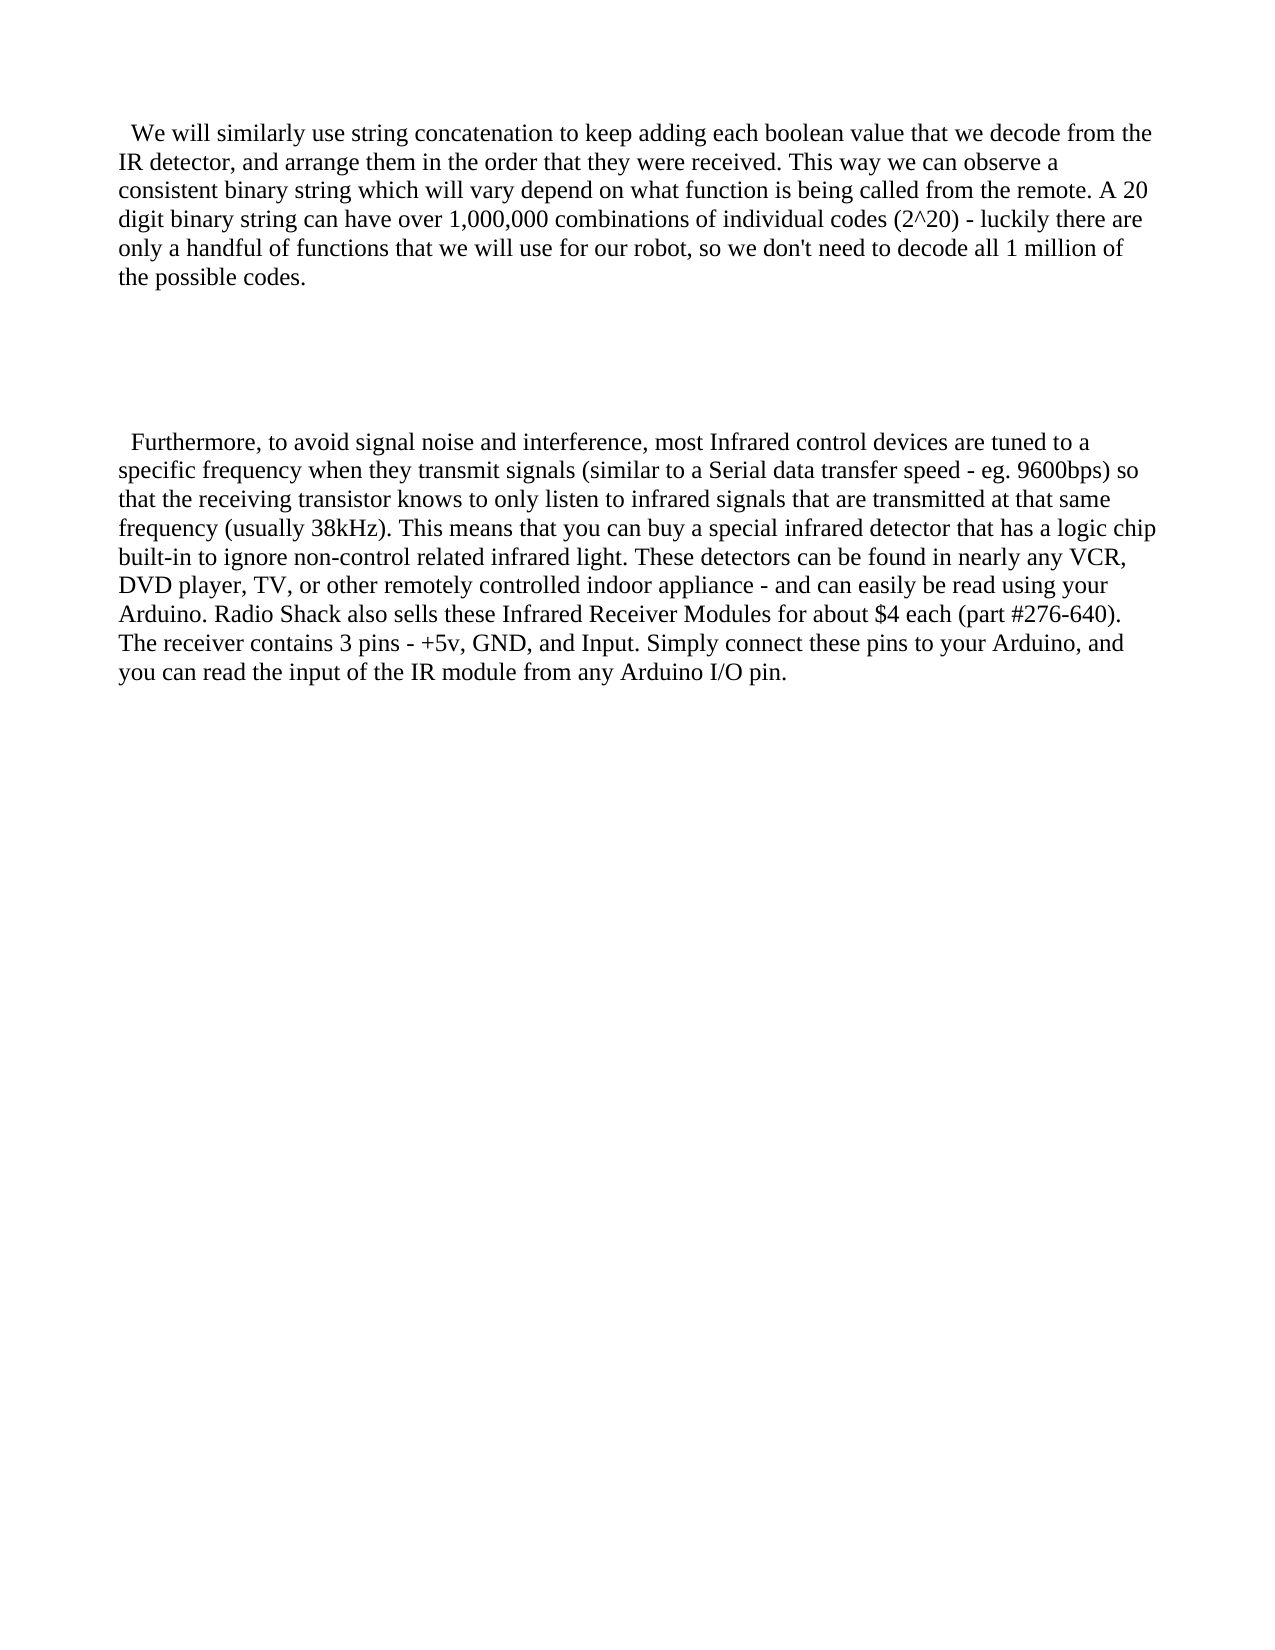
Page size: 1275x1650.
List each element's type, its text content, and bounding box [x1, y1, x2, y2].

text We will similarly use string concatenation to keep adding each boolean value that we decode from the IR detector, and arrange them in the order that they were received. This way we can observe a consistent binary string which will vary depend on what function is being called from the remote. A 20 digit binary string can have over 1,000,000 combinations of individual codes (2^20) - luckily there are only a handful of functions that we will use for our robot, so we don't need to decode all 1 million of the possible codes. [118, 118, 1157, 291]
text Furthermore, to avoid signal noise and interference, most Infrared control devices are tuned to a specific frequency when they transmit signals (similar to a Serial data transfer speed - eg. 9600bps) so that the receiving transistor knows to only listen to infrared signals that are transmitted at that same frequency (usually 38kHz). This means that you can buy a special infrared detector that has a logic chip built-in to ignore non-control related infrared light. These detectors can be found in nearly any VCR, DVD player, TV, or other remotely controlled indoor appliance - and can easily be read using your Arduino. Radio Shack also sells these Infrared Receiver Modules for about $4 each (part #276-640). The receiver contains 3 pins - +5v, GND, and Input. Simply connect these pins to your Arduino, and you can read the input of the IR module from any Arduino I/O pin. [118, 427, 1157, 686]
